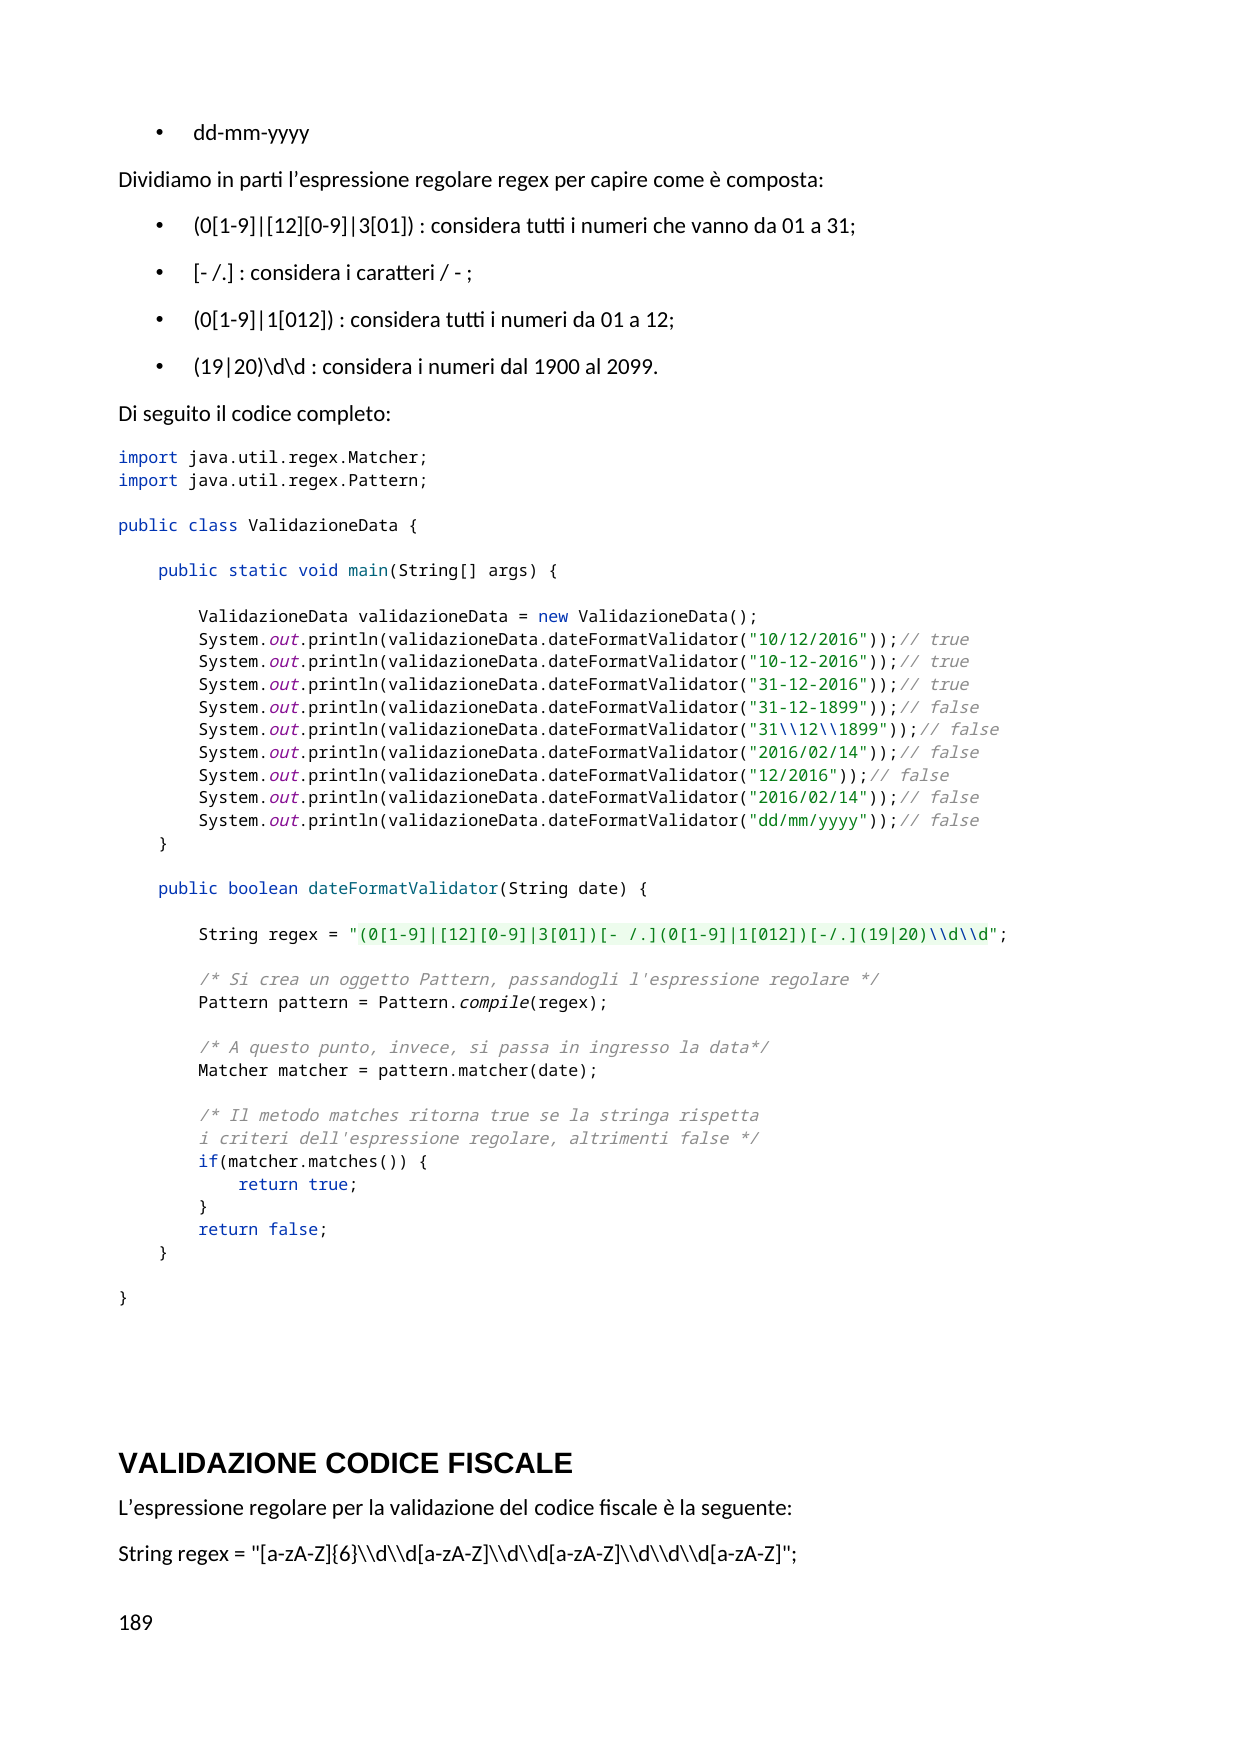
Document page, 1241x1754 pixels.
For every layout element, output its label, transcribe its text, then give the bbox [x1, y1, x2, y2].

text L’espressione regolare per la validazione del codice fiscale è la seguente: [118, 1493, 1122, 1521]
subtitle VALIDAZIONE CODICE FISCALE [118, 1446, 1122, 1480]
list [- /.] : considera i caratteri / - ; [156, 258, 1122, 286]
text Di seguito il codice completo: [118, 399, 1122, 427]
text Dividiamo in parti l’espressione regolare regex per capire come è composta: [118, 165, 1122, 193]
text String regex = "[a-zA-Z]{6}\\d\\d[a-zA-Z]\\d\\d[a-zA-Z]\\d\\d\\d[a-zA-Z]"; [118, 1539, 1122, 1567]
list (0[1-9]|1[012]) : considera tutti i numeri da 01 a 12; [156, 305, 1122, 333]
list (19|20)\d\d : considera i numeri dal 1900 al 2099. [156, 352, 1122, 380]
list dd-mm-yyyy [156, 118, 1122, 146]
list (0[1-9]|[12][0-9]|3[01]) : considera tutti i numeri che vanno da 01 a 31; [156, 212, 1122, 240]
text import java.util.regex.Matcher; import java.util.regex.Pattern; public class ValidazioneData { public static void main(String[] args) { ValidazioneData validazioneData = new ValidazioneData(); System.out.println(validazioneData.dateFormatValidator("10/12/2016"));// true System.out.println(validazioneData.dateFormatValidator("10-12-2016"));// true System.out.println(validazioneData.dateFormatValidator("31-12-2016"));// true System.out.println(validazioneData.dateFormatValidator("31-12-1899"));// false System.out.println(validazioneData.dateFormatValidator("31\\12\\1899"));// false System.out.println(validazioneData.dateFormatValidator("2016/02/14"));// false System.out.println(validazioneData.dateFormatValidator("12/2016"));// false System.out.println(validazioneData.dateFormatValidator("2016/02/14"));// false System.out.println(validazioneData.dateFormatValidator("dd/mm/yyyy"));// false } public boolean dateFormatValidator(String date) { String regex = "(0[1-9]|[12][0-9]|3[01])[- /.](0[1-9]|1[012])[-/.](19|20)\\d\\d"; /* Si crea un oggetto Pattern, passandogli l'espressione regolare */ Pattern pattern = Pattern.compile(regex); /* A questo punto, invece, si passa in ingresso la data*/ Matcher matcher = pattern.matcher(date); /* Il metodo matches ritorna true se la stringa rispetta i criteri dell'espressione regolare, altrimenti false */ if(matcher.matches()) { return true; } return false; } } [118, 446, 1122, 1331]
